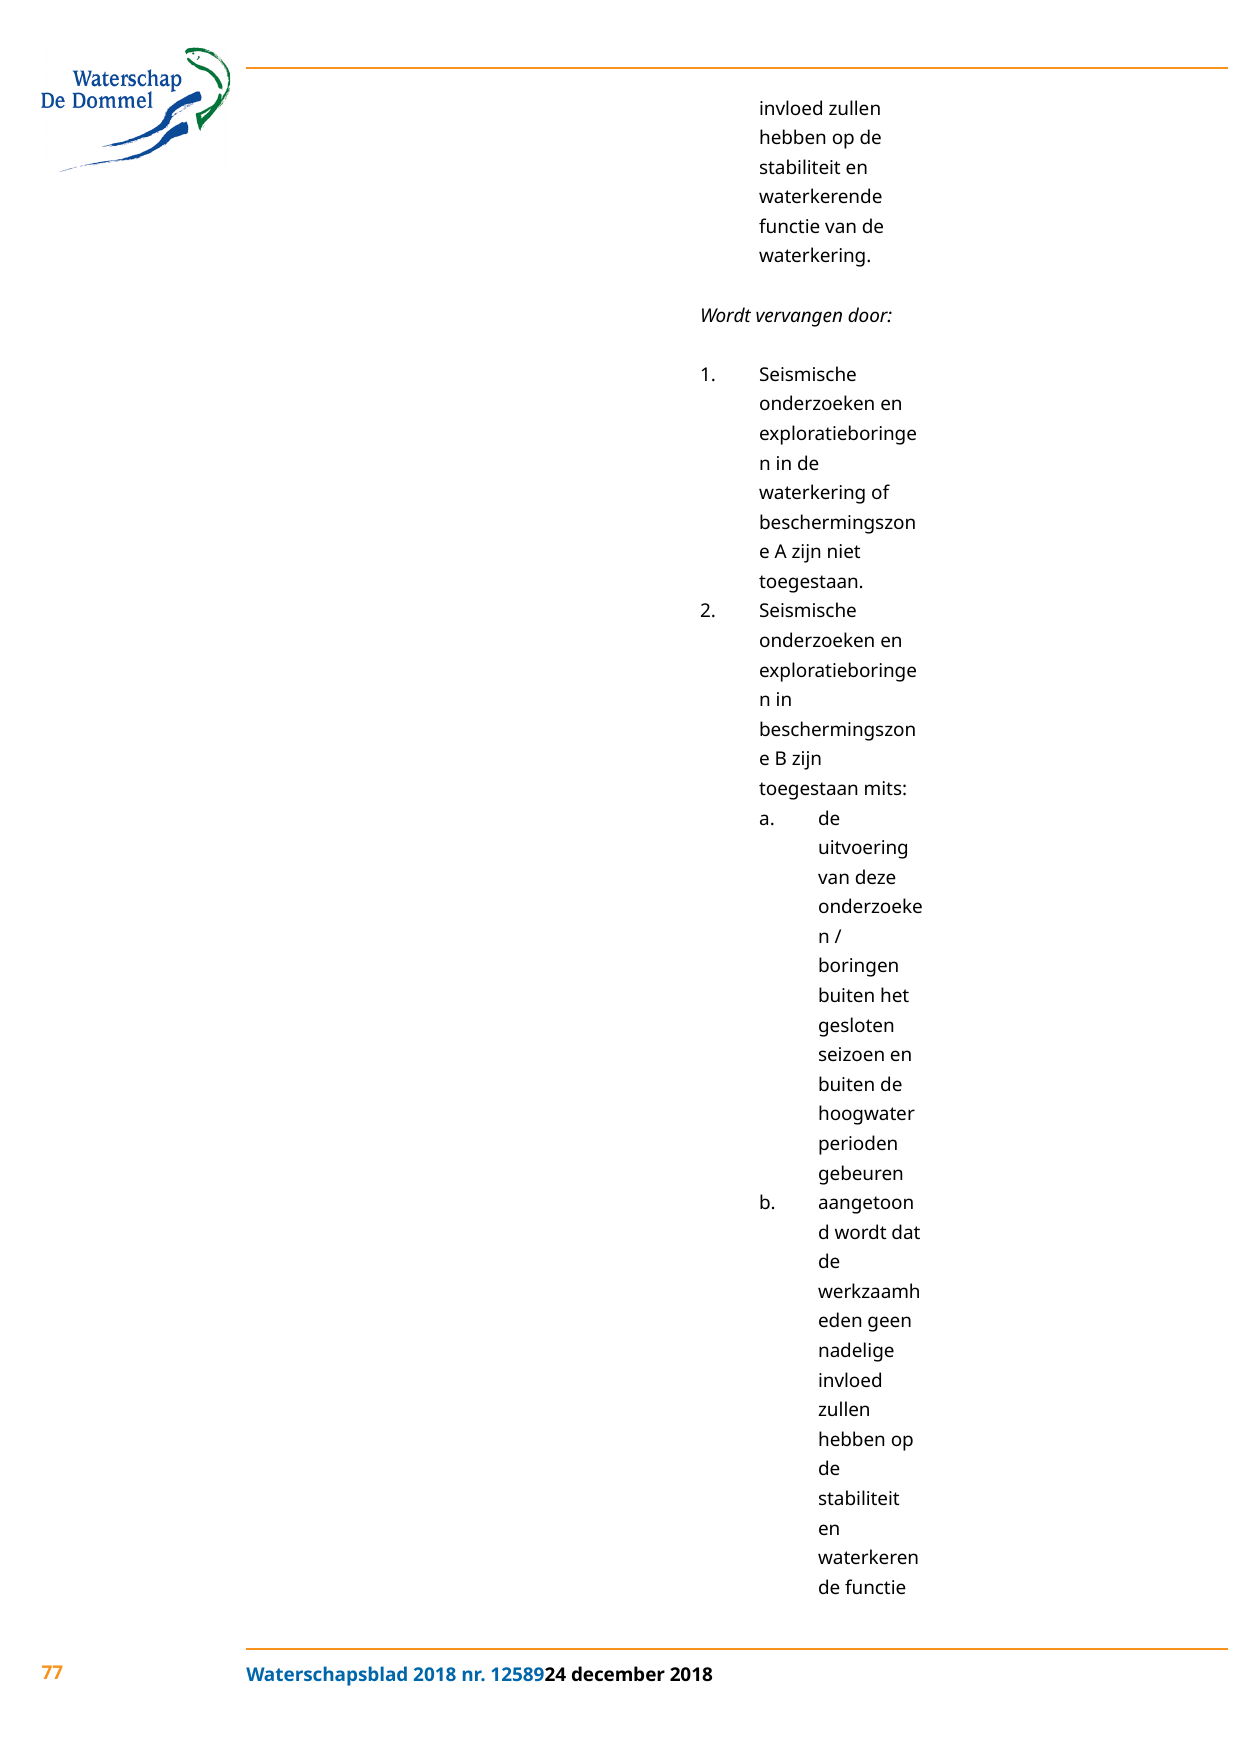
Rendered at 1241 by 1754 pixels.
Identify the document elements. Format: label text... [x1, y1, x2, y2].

table_cell [248, 95, 474, 1600]
table_cell [474, 95, 700, 1600]
picture [41, 47, 231, 172]
table_cell [926, 95, 1152, 1600]
table_cell invloed zullen hebben op de stabiliteit en waterkerende functie van de waterkering. Wordt vervangen door: Seismische onderzoeken en exploratieboringen in de waterkering of beschermingszone A zijn niet toegestaan. Seismische onderzoeken en exploratieboringen in beschermingszone B zijn toegestaan mits: de uitvoering van deze onderzoeken / boringen buiten het gesloten seizoen en buiten de hoogwaterperioden gebeuren aangetoond wordt dat de werkzaamheden geen nadelige invloed zullen hebben op de stabiliteit en waterkerende functie [700, 95, 926, 1600]
